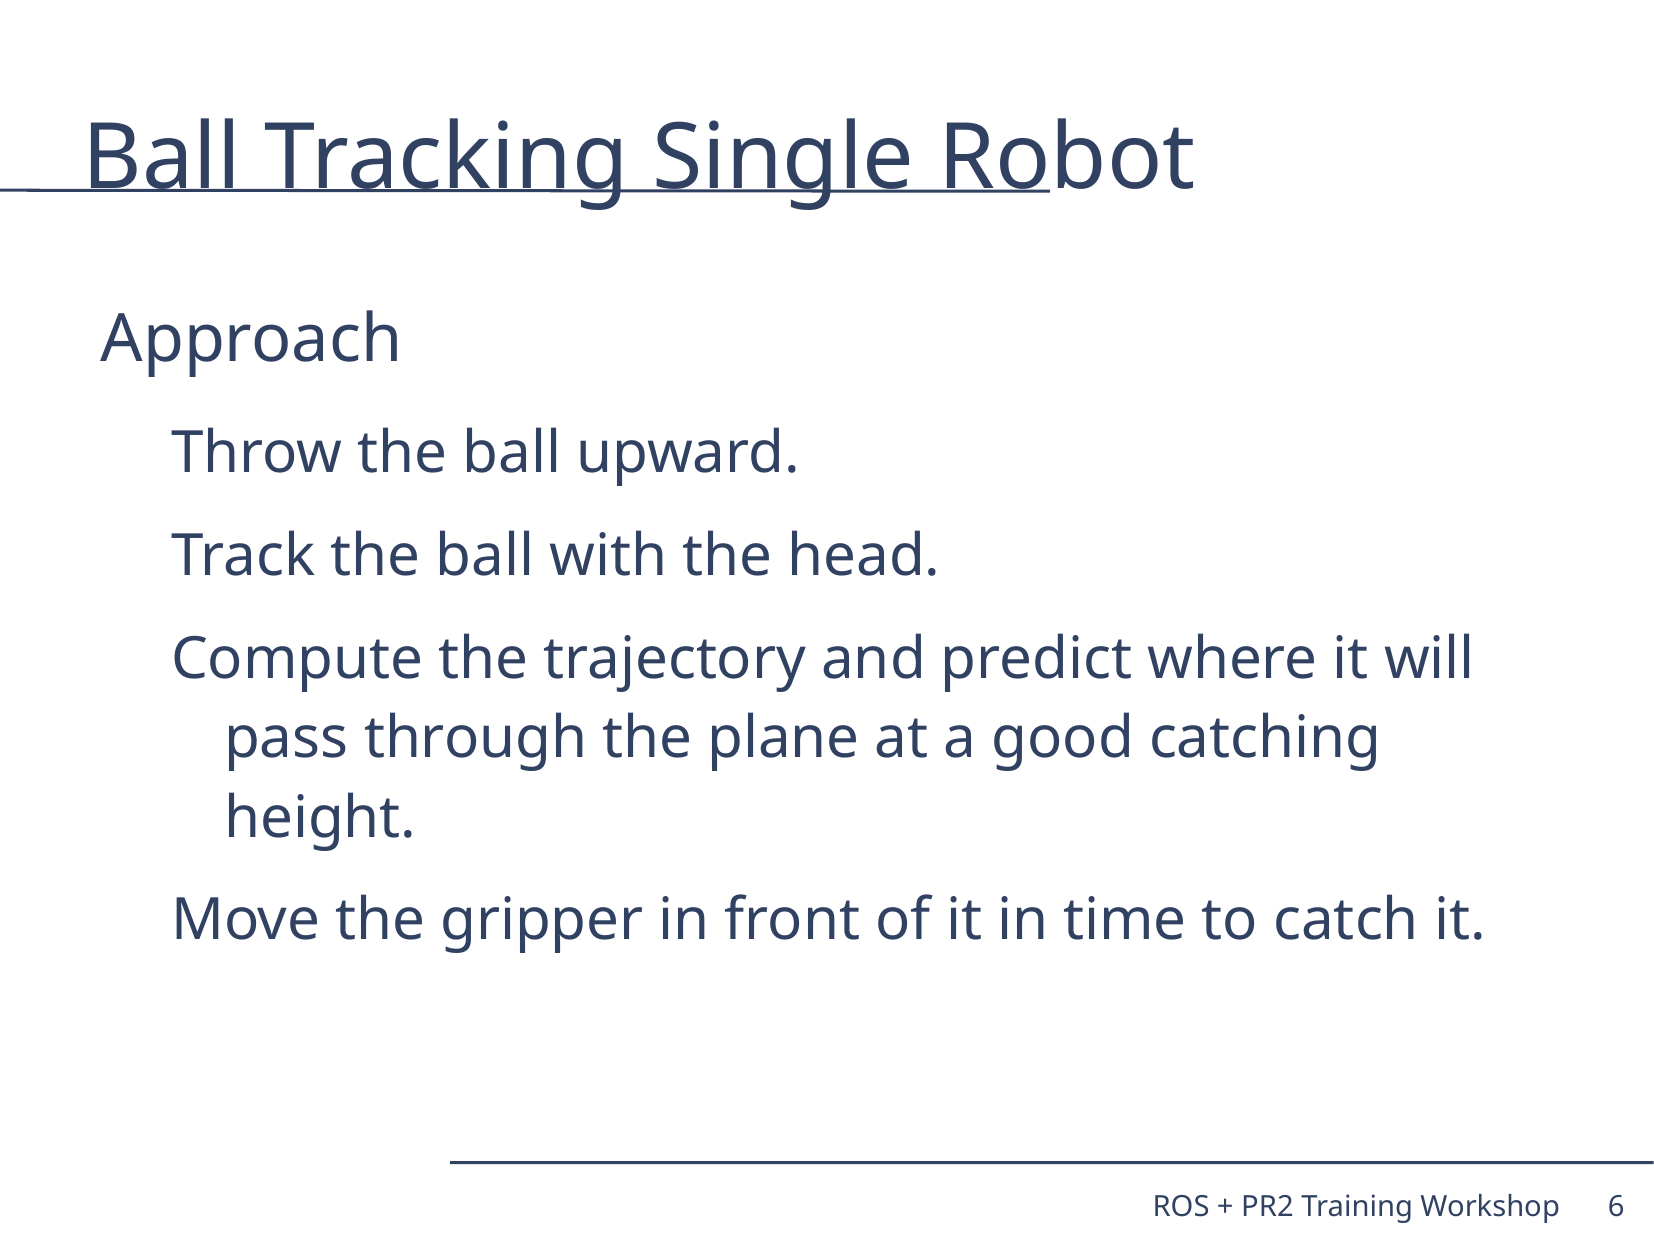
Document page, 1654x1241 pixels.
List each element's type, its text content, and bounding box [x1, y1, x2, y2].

list Approach Throw the ball upward. Track the ball with the head. Compute the trajectory and predict where it will pass through the plane at a good catching height. Move the gripper in front of it in time to catch it. [82, 290, 1571, 1109]
title Ball Tracking Single Robot [82, 56, 1571, 250]
